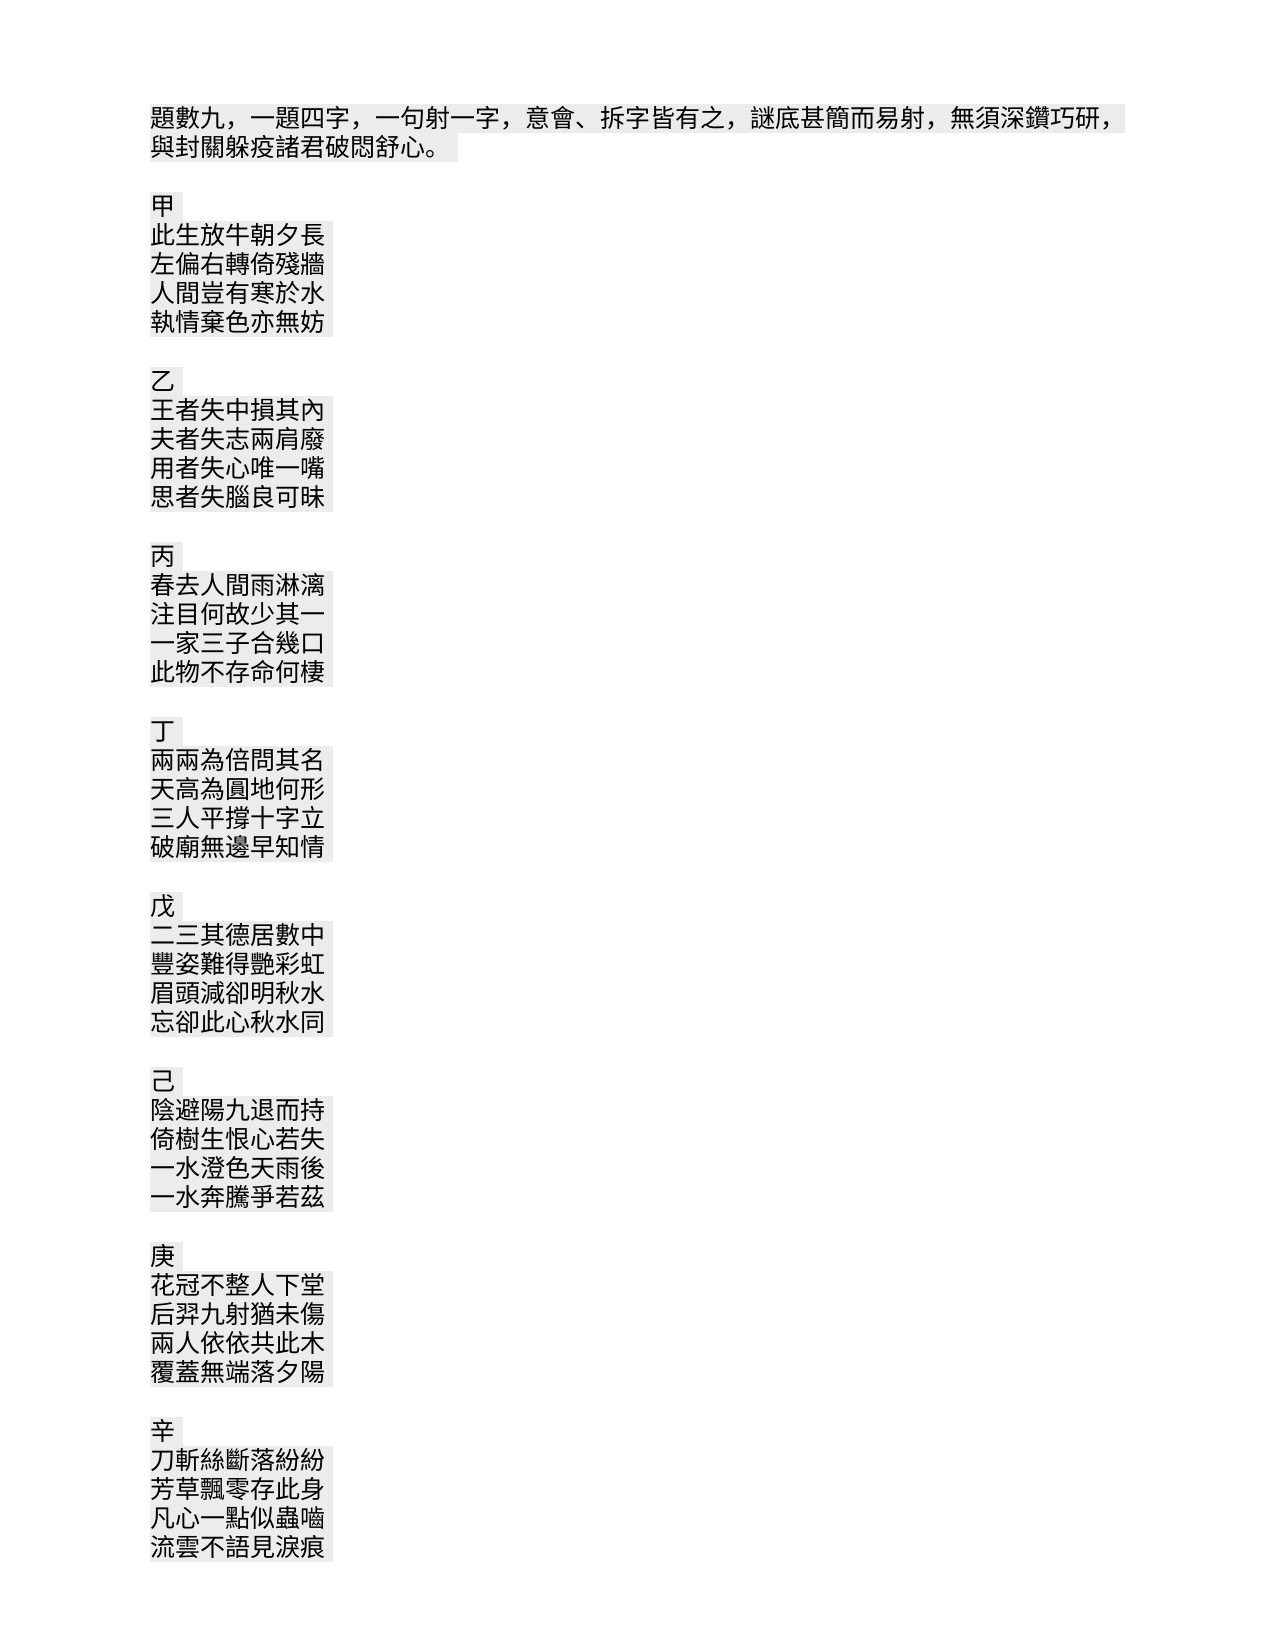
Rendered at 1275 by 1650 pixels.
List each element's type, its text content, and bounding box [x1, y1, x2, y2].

text 題數九，一題四字，一句射一字，意會、拆字皆有之，謎底甚簡而易射，無須深鑽巧研，與封關躲疫諸君破悶舒心。 甲 此生放牛朝夕長 左偏右轉倚殘牆 人間豈有寒於水 執情棄色亦無妨 乙 王者失中損其內 夫者失志兩肩廢 用者失心唯一嘴 思者失腦良可昧 丙 春去人間雨淋漓 注目何故少其一 一家三子合幾口 此物不存命何棲 丁 兩兩為倍問其名 天高為圓地何形 三人平撐十字立 破廟無邊早知情 戊 二三其德居數中 豐姿難得艷彩虹 眉頭減卻明秋水 忘卻此心秋水同 己 陰避陽九退而持 倚樹生恨心若失 一水澄色天雨後 一水奔騰爭若茲 庚 花冠不整人下堂 后羿九射猶未傷 兩人依依共此木 覆蓋無端落夕陽 辛 刀斬絲斷落紛紛 芳草飄零存此身 凡心一點似蟲嚙 流雲不語見淚痕 [150, 75, 1125, 1562]
